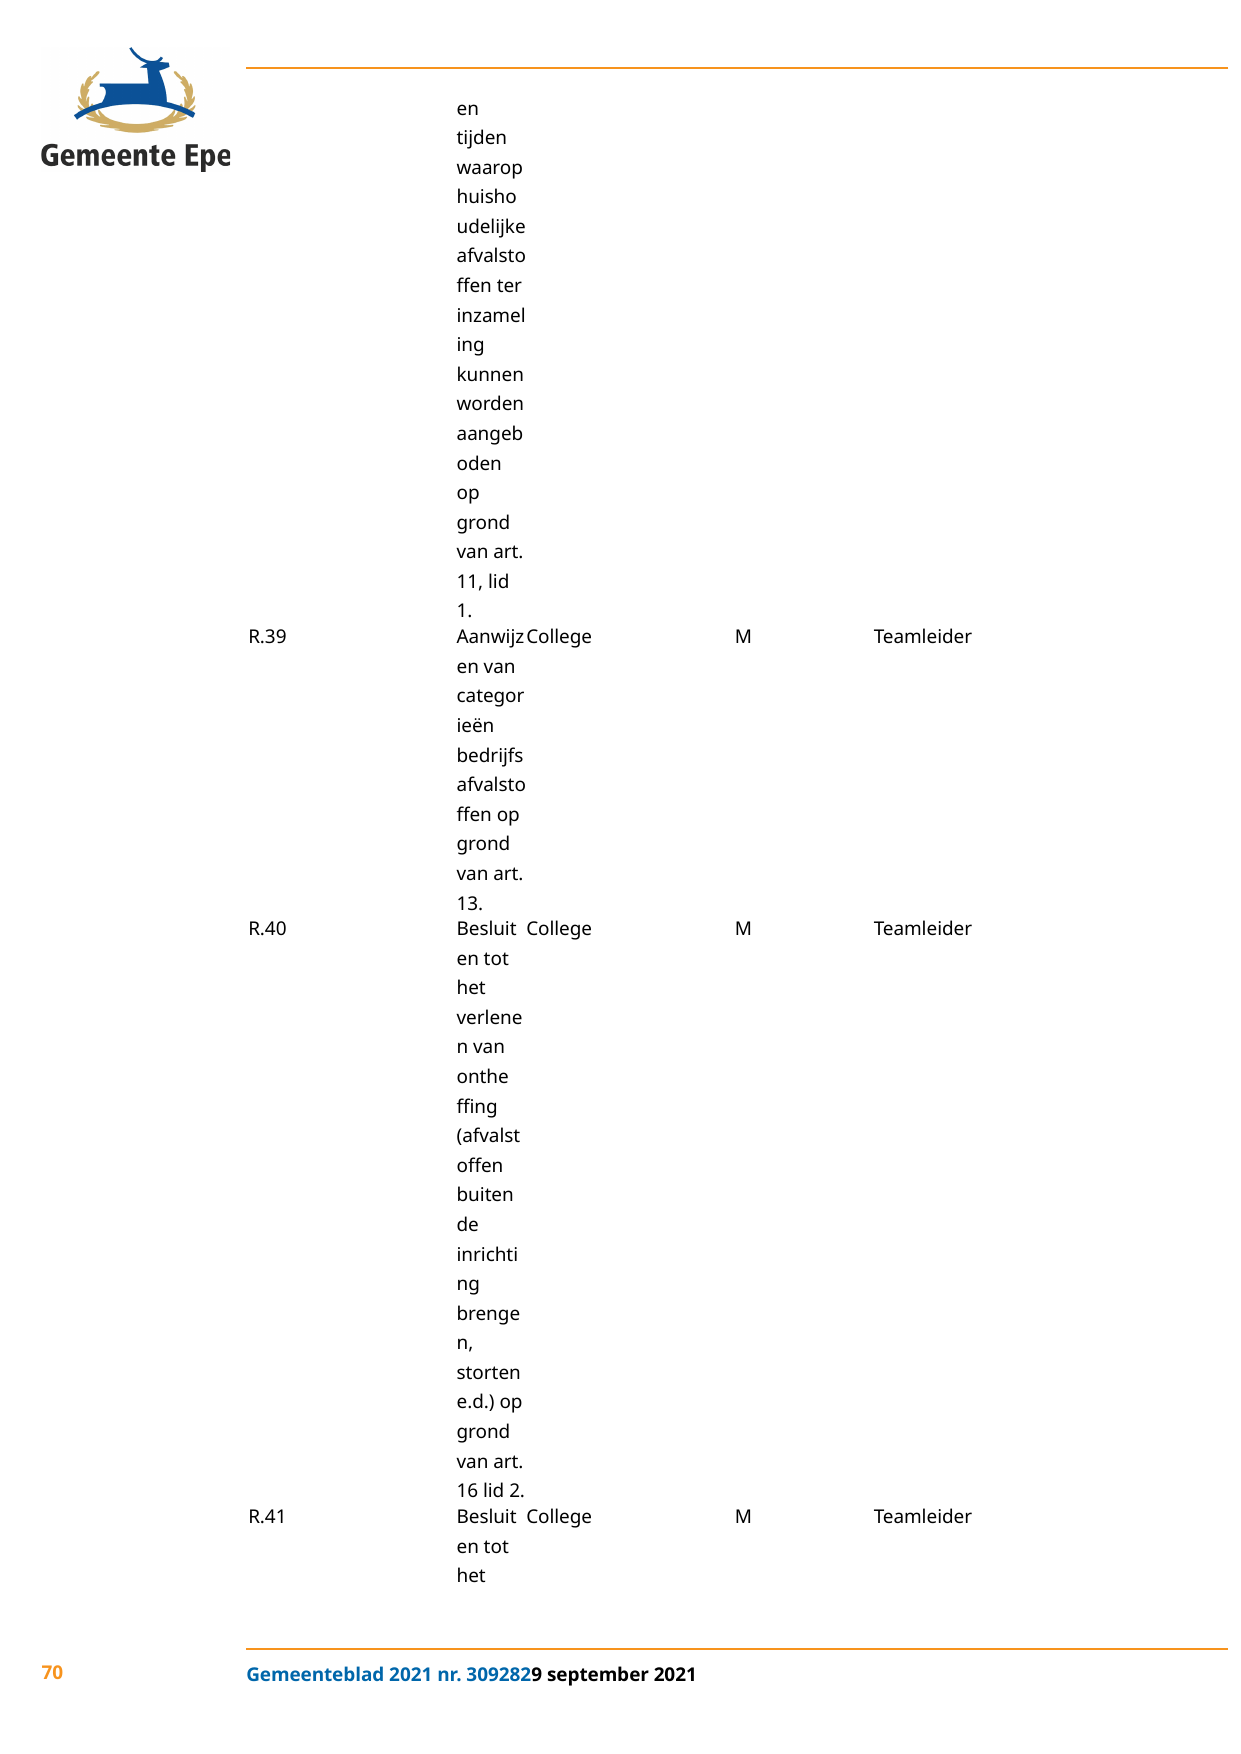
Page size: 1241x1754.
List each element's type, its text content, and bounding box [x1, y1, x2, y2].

table_cell Aanwijzen van categorieën bedrijfsafvalstoffen op grond van art. 13. [456, 624, 526, 915]
table_cell Besluiten tot het verlenen van ontheffing (afvalstoffen buiten de inrichting brengen, storten e.d.) op grond van art. 16 lid 2. [456, 915, 526, 1503]
table_cell [1082, 95, 1152, 623]
table_cell College [526, 624, 734, 915]
table_cell Teamleider [874, 915, 1013, 1503]
table_cell [874, 95, 1013, 623]
table_cell R.39 [248, 624, 456, 915]
table_cell M [735, 915, 873, 1503]
table_cell M [735, 624, 873, 915]
table_cell College [526, 1503, 734, 1588]
table_cell Teamleider [874, 1503, 1013, 1588]
table_cell en tijden waarop huishoudelijke afvalstoffen ter inzameling kunnen worden aangeboden op grond van art. 11, lid 1. [456, 95, 526, 623]
table_cell Besluiten tot het [456, 1503, 526, 1588]
table_cell [1082, 624, 1152, 915]
table_cell [1082, 915, 1152, 1503]
table_cell [248, 95, 456, 623]
table_cell [1013, 915, 1082, 1503]
table_cell M [735, 1503, 873, 1588]
table_cell [1013, 624, 1082, 915]
table_cell [1013, 95, 1082, 623]
table_cell Teamleider [874, 624, 1013, 915]
table_cell R.40 [248, 915, 456, 1503]
table_cell [1013, 1503, 1082, 1588]
table_cell [1082, 1503, 1152, 1588]
table_cell [526, 95, 734, 623]
table_cell [735, 95, 873, 623]
picture [41, 47, 231, 172]
table_cell College [526, 915, 734, 1503]
table_cell R.41 [248, 1503, 456, 1588]
